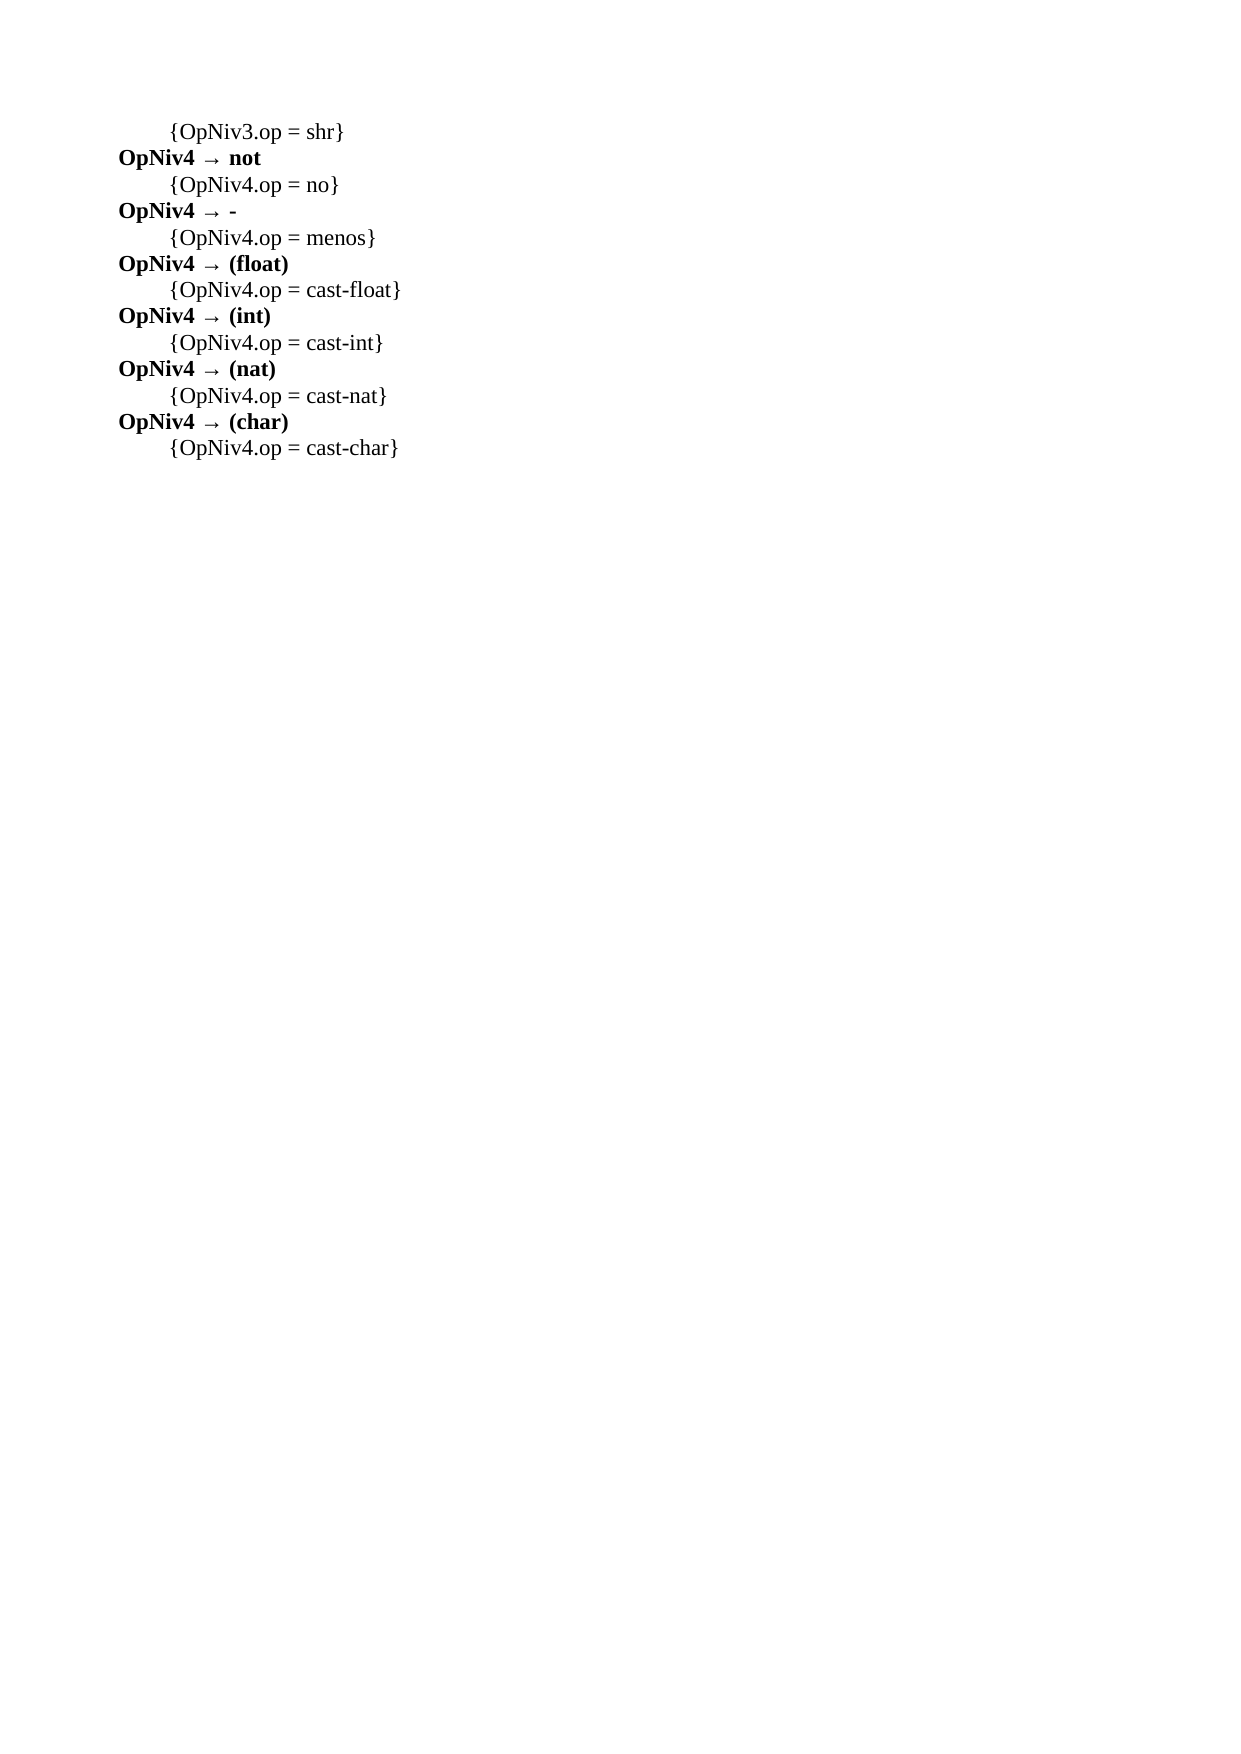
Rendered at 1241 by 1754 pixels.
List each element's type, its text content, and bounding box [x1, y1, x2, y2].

text {OpNiv4.op = cast-float} [118, 276, 1122, 303]
text {OpNiv4.op = no} [118, 171, 1122, 197]
text OpNiv4 → (int) [118, 303, 1122, 329]
text OpNiv4 → (nat) [118, 355, 1122, 382]
text {OpNiv4.op = cast-int} [118, 329, 1122, 355]
text OpNiv4 → (float) [118, 250, 1122, 276]
text {OpNiv4.op = menos} [118, 223, 1122, 250]
text OpNiv4 → - [118, 197, 1122, 223]
text OpNiv4 → (char) [118, 408, 1122, 434]
text {OpNiv4.op = cast-nat} [118, 382, 1122, 408]
text {OpNiv4.op = cast-char} [118, 434, 1122, 461]
text OpNiv4 → not [118, 144, 1122, 171]
text {OpNiv3.op = shr} [118, 118, 1122, 144]
